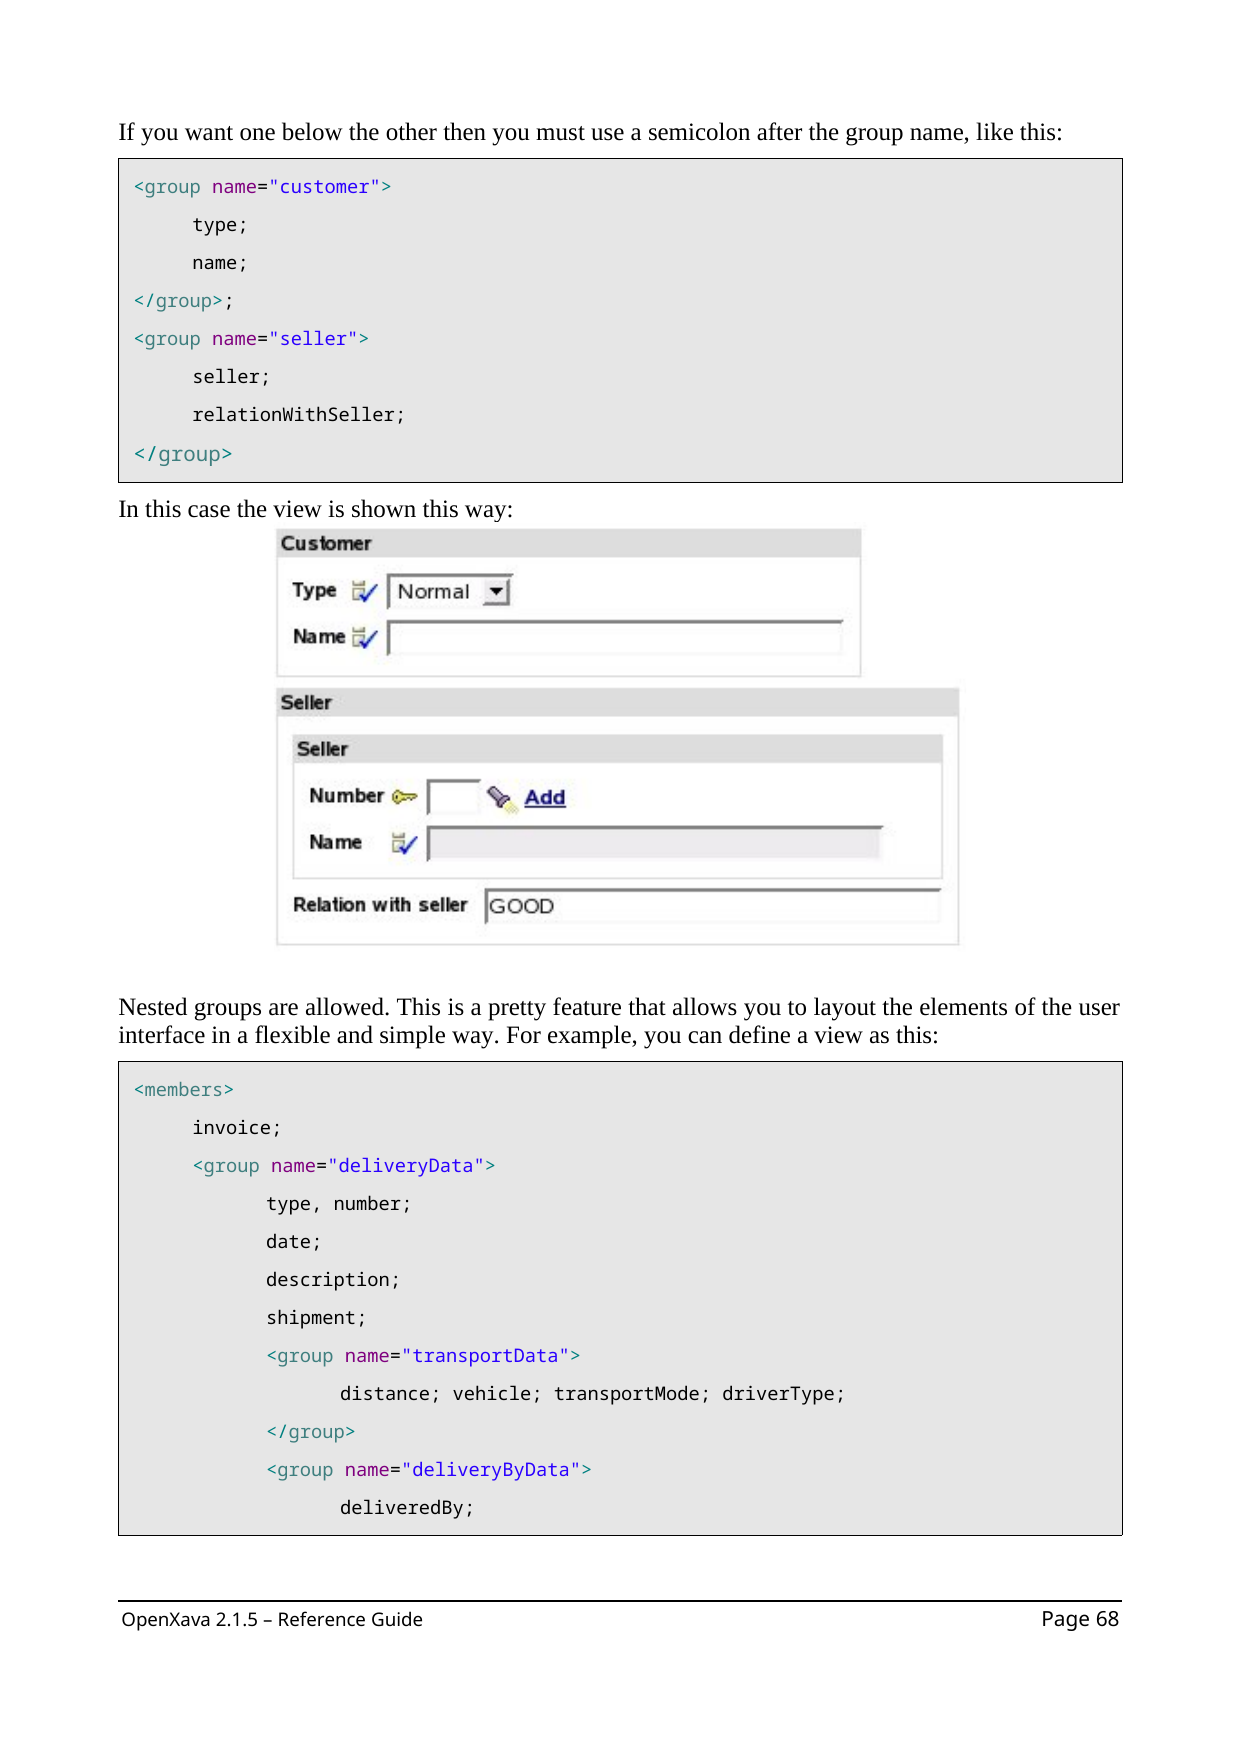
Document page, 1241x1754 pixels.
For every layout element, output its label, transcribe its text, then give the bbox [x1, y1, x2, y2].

text </group> [119, 424, 1122, 482]
picture [273, 522, 967, 953]
text distance; vehicle; transportMode; driverType; [119, 1365, 1122, 1403]
text Nested groups are allowed. This is a pretty feature that allows you to layout the elements of the user interface in a flexible and simple way. For example, you can define a view as this: [118, 993, 1122, 1049]
text <group name="deliveryData"> [119, 1137, 1122, 1175]
text description; [119, 1251, 1122, 1289]
text type, number; [119, 1175, 1122, 1213]
text <group name="deliveryByData"> [119, 1441, 1122, 1479]
text If you want one below the other then you must use a semicolon after the group name, like this: [118, 118, 1122, 146]
text deliveredBy; [119, 1479, 1122, 1535]
text <group name="transportData"> [119, 1327, 1122, 1365]
text shipment; [119, 1289, 1122, 1327]
text In this case the view is shown this way: [118, 495, 1122, 523]
text invoice; [119, 1099, 1122, 1137]
text <group name="seller"> [119, 310, 1122, 348]
text <group name="customer"> [119, 159, 1122, 196]
text relationWithSeller; [119, 386, 1122, 424]
text </group> [119, 1403, 1122, 1441]
text name; [119, 234, 1122, 272]
text type; [119, 196, 1122, 234]
text </group>; [119, 272, 1122, 310]
text seller; [119, 348, 1122, 386]
text date; [119, 1213, 1122, 1251]
text <members> [119, 1062, 1122, 1099]
